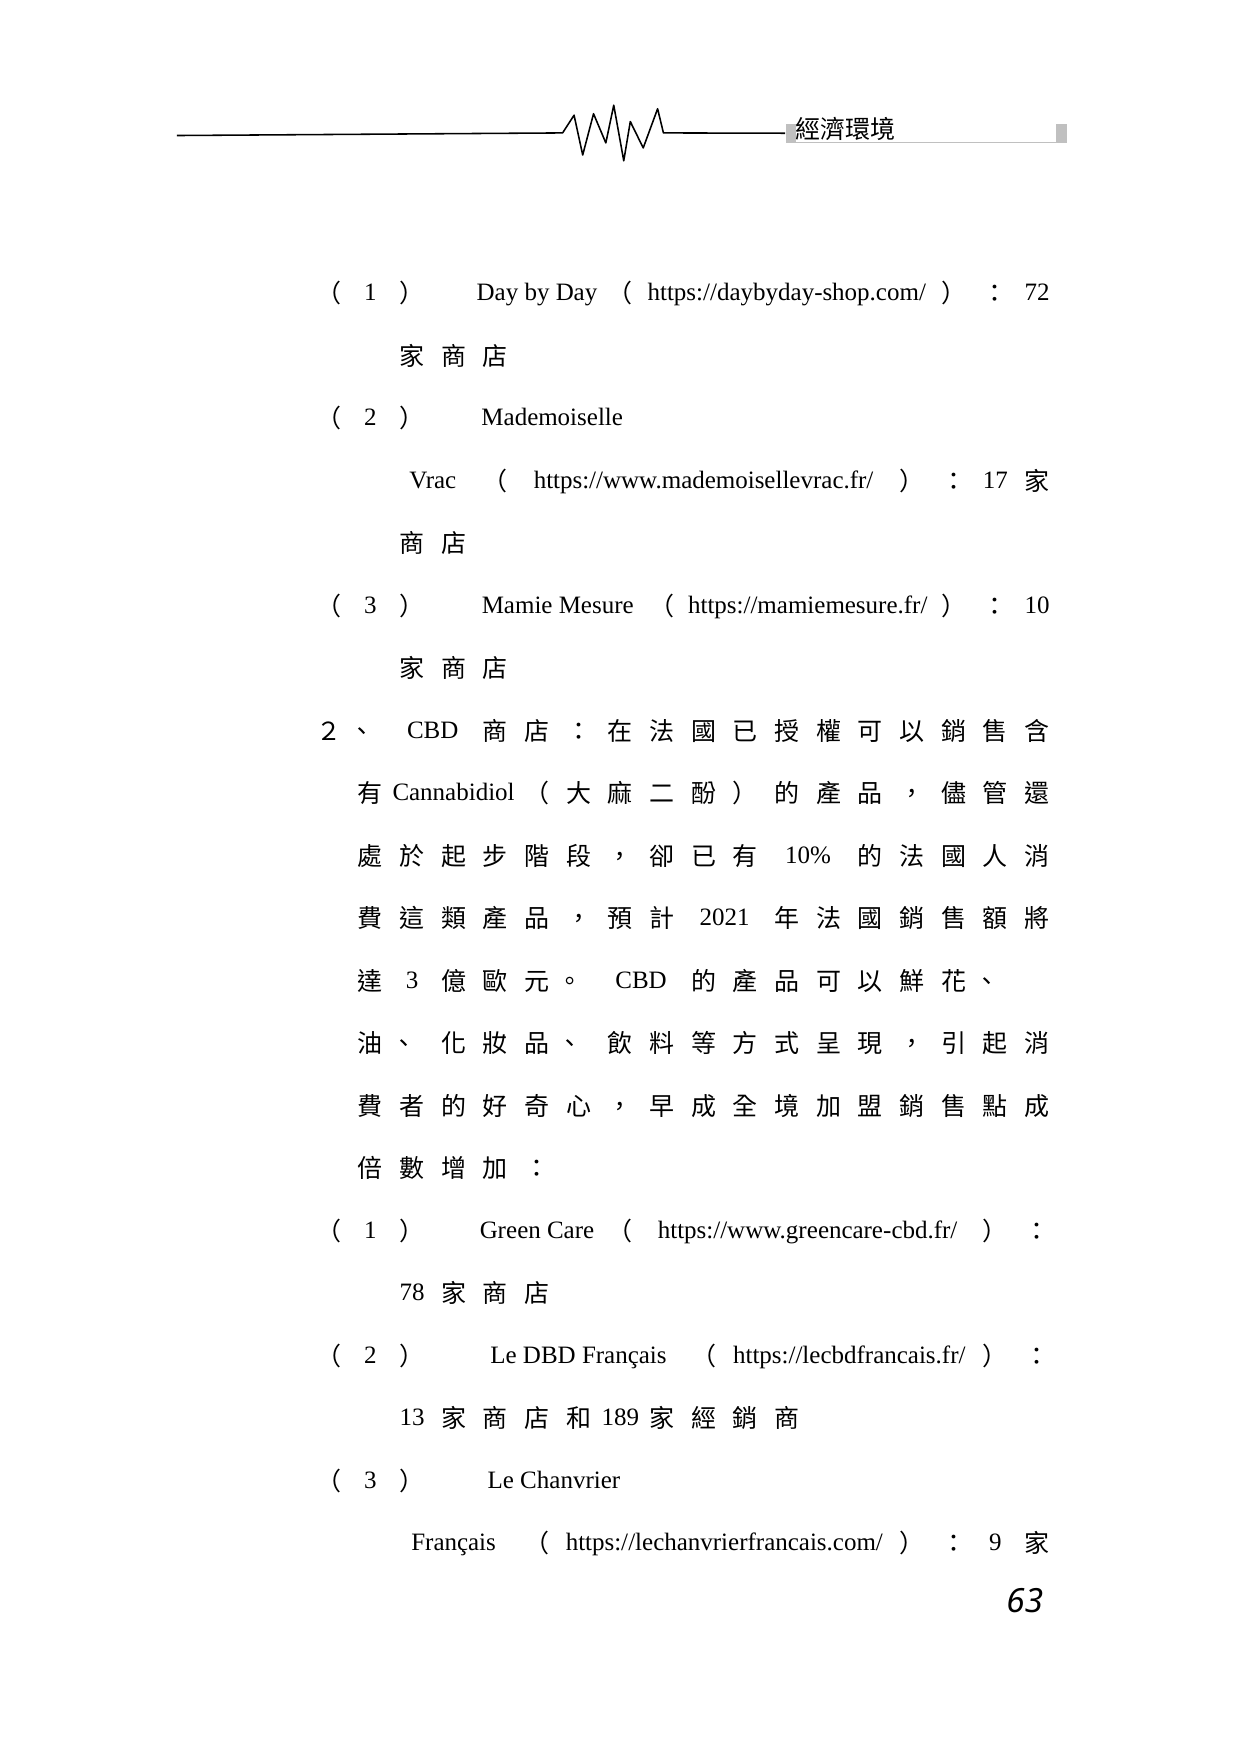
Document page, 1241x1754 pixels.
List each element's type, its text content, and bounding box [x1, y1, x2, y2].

text （1） Day by Day（https://daybyday-shop.com/）：72家商店 [306, 250, 1058, 375]
text （2） Le DBD Français（https://lecbdfrancais.fr/）：13家商店和189家經銷商 [306, 1313, 1058, 1438]
text （3） Mamie Mesure（https://mamiemesure.fr/）：10家商店 [306, 563, 1058, 688]
text （2） Mademoiselle Vrac（https://www.mademoisellevrac.fr/）：17家商店 [306, 375, 1058, 563]
text ２、CBD商店：在法國已授權可以銷售含有Cannabidiol（大麻二酚）的產品，儘管還處於起步階段，卻已有10%的法國人消費這類產品，預計2021年法國銷售額將達3億歐元。CBD的產品可以鮮花、油、化妝品、飲料等方式呈現，引起消費者的好奇心，早成全境加盟銷售點成倍數增加： [281, 688, 1058, 1188]
text （1） Green Care（https://www.greencare-cbd.fr/）：78家商店 [306, 1188, 1058, 1313]
text （3） Le Chanvrier Français（https://lechanvrierfrancais.com/）：9家 [306, 1438, 1058, 1563]
